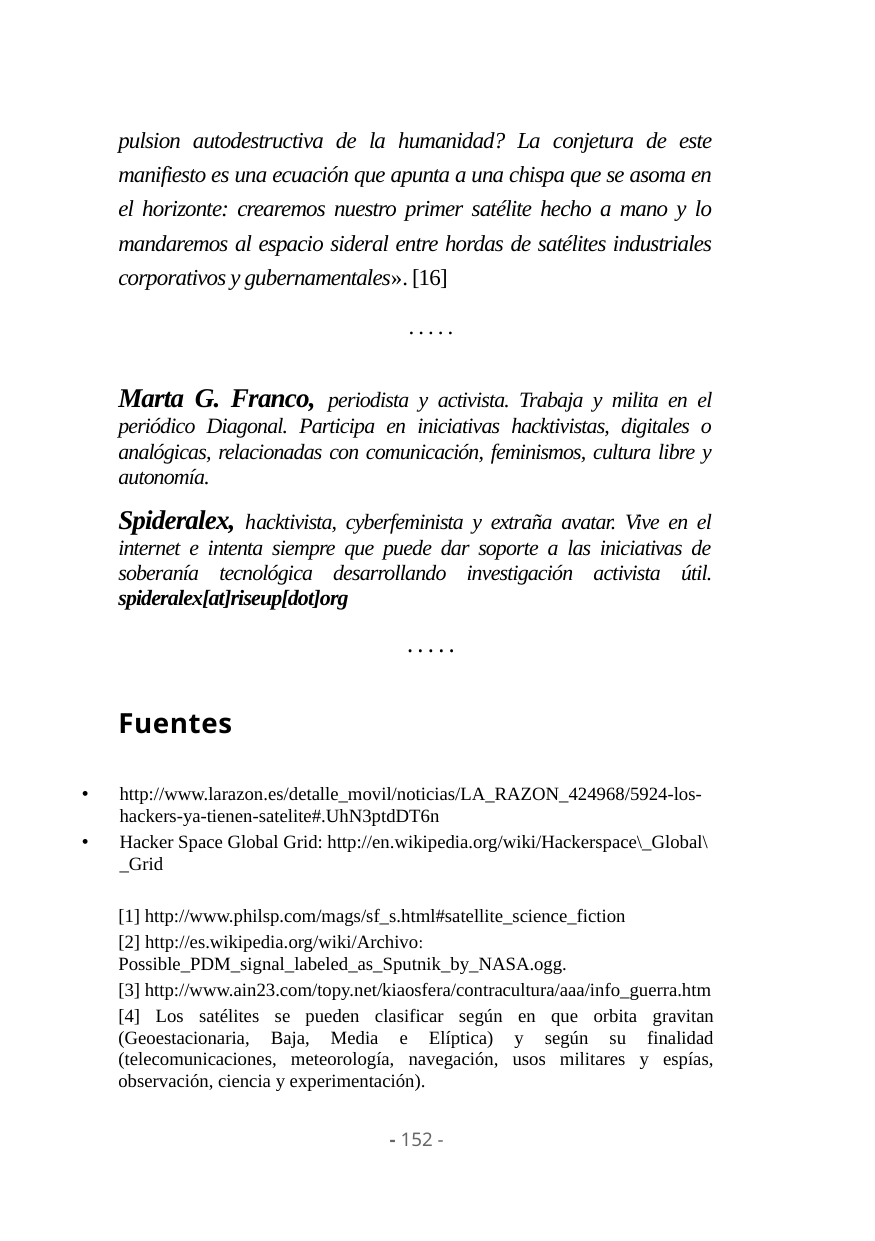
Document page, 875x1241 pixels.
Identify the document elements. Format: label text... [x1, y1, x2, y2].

text [4] Los satélites se pueden clasificar según en que orbita gravitan (Geoestacionaria, Baja, Media e Elíptica) y según su finalidad (telecomunicaciones, meteorología, navegación, usos militares y espías, observación, ciencia y experimentación). [118, 1005, 714, 1091]
text Spideralex, hacktivista, cyberfeminista y extraña avatar. Vive en el internet e intenta siempre que puede dar soporte a las iniciativas de soberanía tecnológica desarrollando investigación activista útil. spideralex[at]riseup[dot]org [118, 504, 714, 611]
text . . . . . [118, 625, 714, 660]
text Marta G. Franco, periodista y activista. Trabaja y milita en el periódico Diagonal. Participa en iniciativas hacktivistas, digitales o analógicas, relacionadas con comunicación, feminismos, cultura libre y autonomía. [118, 382, 714, 489]
list http://www.larazon.es/detalle_movil/noticias/LA_RAZON_424968/5924-los-hackers-ya-tienen-satelite#.UhN3ptdDT6n [82, 783, 714, 826]
text [1] http://www.philsp.com/mags/sf_s.html#satellite_science_fiction [118, 905, 714, 926]
text pulsion autodestructiva de la humanidad? La conjetura de este manifiesto es una ecuación que apunta a una chispa que se asoma en el horizonte: crearemos nuestro primer satélite hecho a mano y lo mandaremos al espacio sideral entre hordas de satélites industriales corporativos y gubernamentales». [16] [118, 121, 714, 292]
text [2] http://es.wikipedia.org/wiki/Archivo: Possible_PDM_signal_labeled_as_Sputnik_by_NASA.ogg. [118, 931, 714, 974]
subtitle Fuentes [118, 704, 714, 742]
text . . . . . [118, 307, 714, 341]
list Hacker Space Global Grid: http://en.wikipedia.org/wiki/Hackerspace\_Global\_Grid [82, 831, 714, 874]
text [3] http://www.ain23.com/topy.net/kiaosfera/contracultura/aaa/info_guerra.htm [118, 979, 714, 1001]
